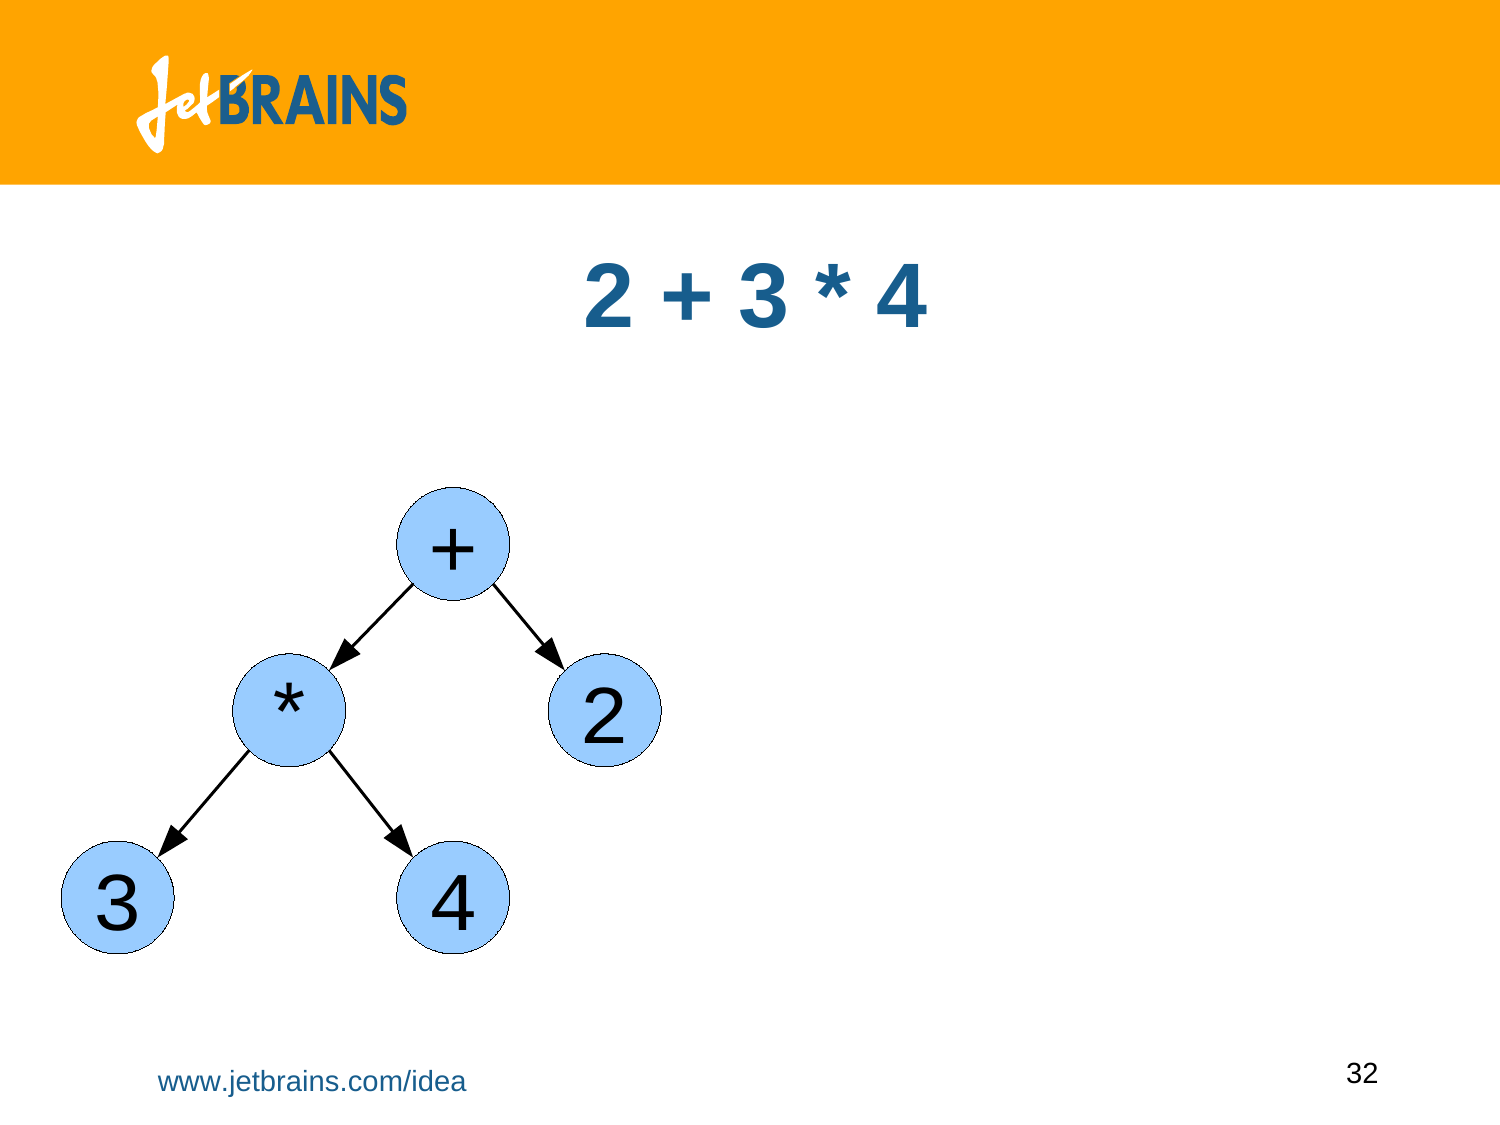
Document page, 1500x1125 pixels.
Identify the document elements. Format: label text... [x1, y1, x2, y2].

text_box 3 [61, 841, 175, 954]
text_box * [232, 653, 346, 767]
text_box 4 [396, 841, 510, 954]
text_box 2 [548, 653, 662, 767]
text_box + [396, 487, 510, 601]
title 2 + 3 * 4 [135, 228, 1377, 354]
